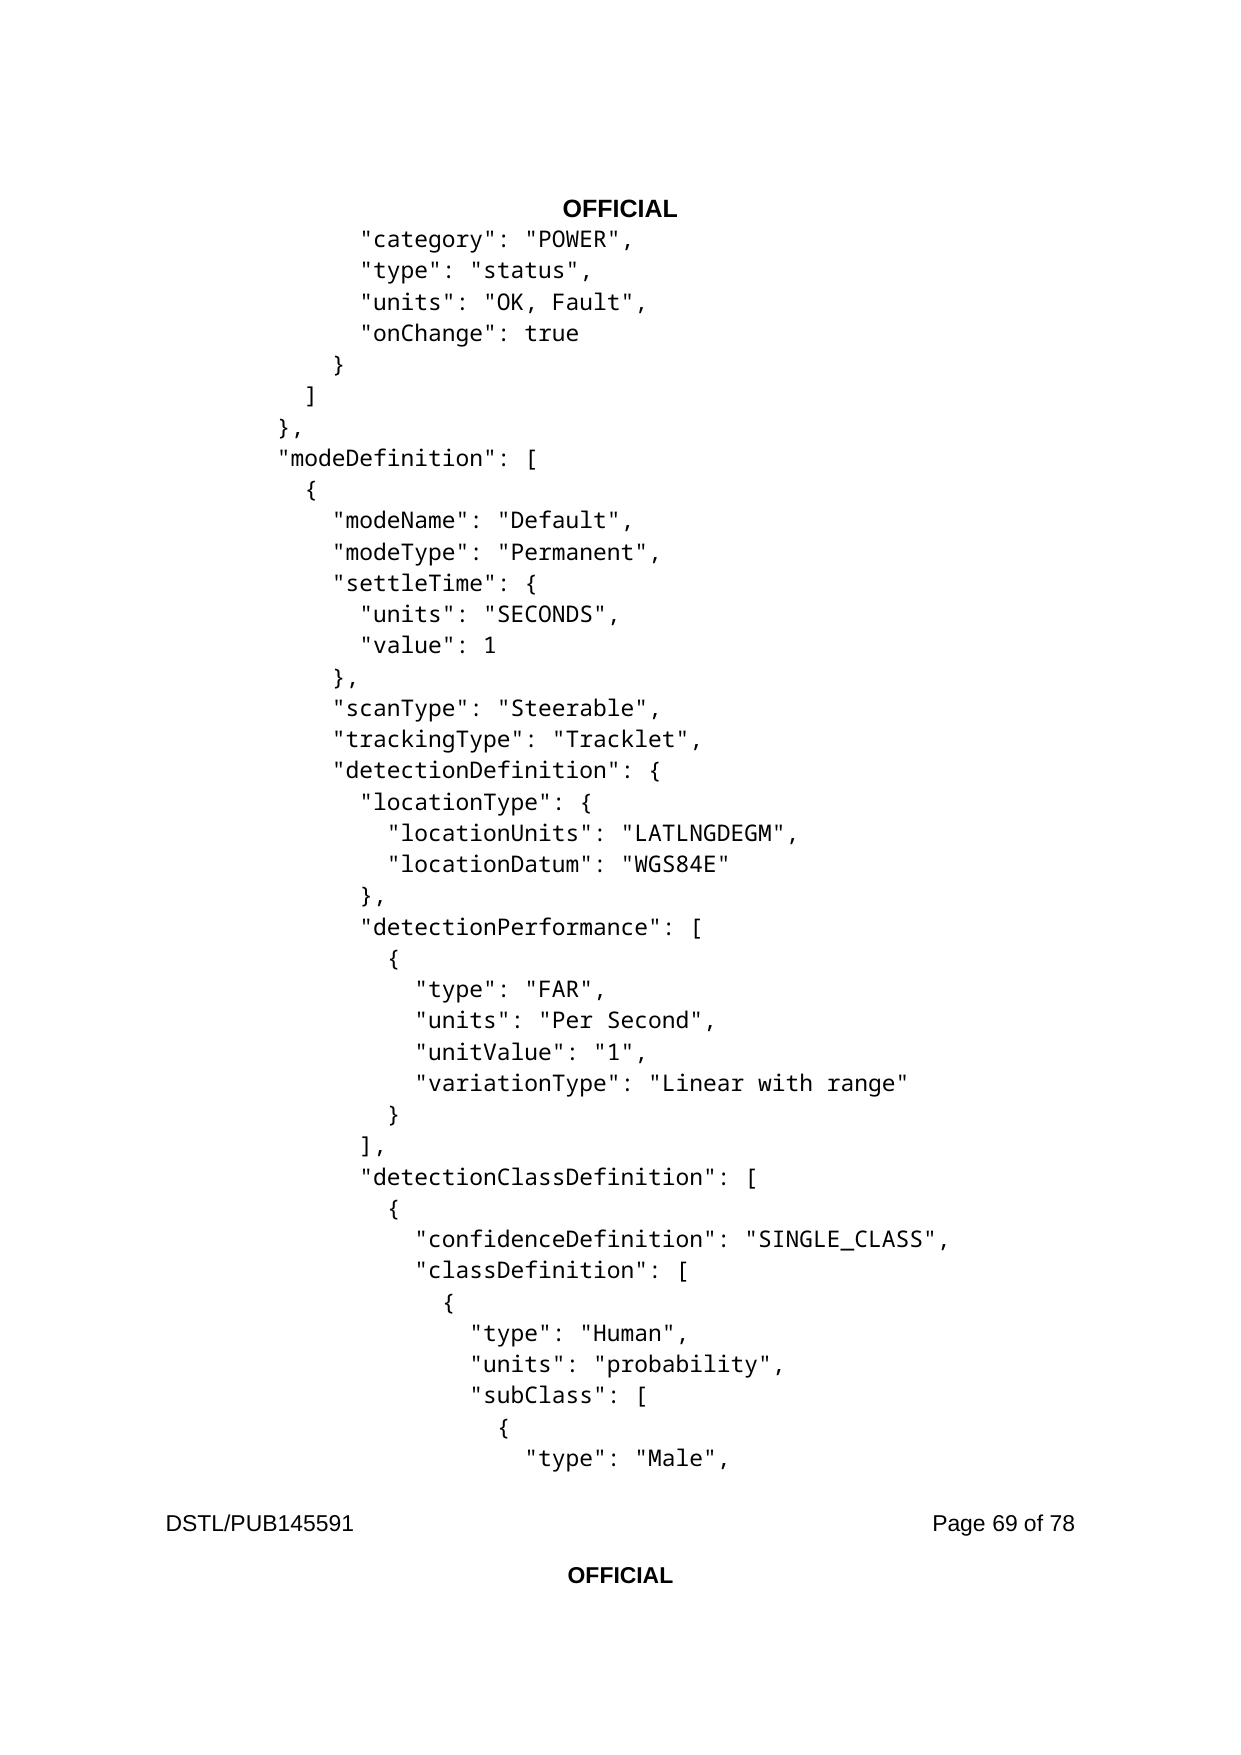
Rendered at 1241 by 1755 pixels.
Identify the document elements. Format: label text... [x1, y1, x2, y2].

text "type": "FAR", [222, 973, 1107, 1004]
text "classDefinition": [ [222, 1254, 1107, 1285]
text "modeDefinition": [ [222, 442, 1107, 473]
text "detectionDefinition": { [222, 754, 1107, 785]
text { [222, 473, 1107, 504]
text "confidenceDefinition": "SINGLE_CLASS", [222, 1223, 1107, 1254]
text "detectionClassDefinition": [ [222, 1160, 1107, 1192]
text "trackingType": "Tracklet", [222, 723, 1107, 754]
text "type": "Human", [222, 1317, 1107, 1348]
text "units": "SECONDS", [222, 598, 1107, 629]
text { [222, 1192, 1107, 1223]
text { [222, 942, 1107, 973]
text }, [222, 410, 1107, 442]
text }, [222, 660, 1107, 692]
text "category": "POWER", [222, 223, 1107, 254]
text ], [222, 1129, 1107, 1160]
text "value": 1 [222, 629, 1107, 660]
text "detectionPerformance": [ [222, 910, 1107, 942]
text "modeName": "Default", [222, 504, 1107, 535]
text "modeType": "Permanent", [222, 535, 1107, 567]
text "unitValue": "1", [222, 1035, 1107, 1067]
text "units": "probability", [222, 1348, 1107, 1379]
text { [222, 1410, 1107, 1442]
text }, [222, 879, 1107, 910]
text "locationUnits": "LATLNGDEGM", [222, 817, 1107, 848]
text "units": "OK, Fault", [222, 285, 1107, 317]
text "settleTime": { [222, 567, 1107, 598]
text "variationType": "Linear with range" [222, 1067, 1107, 1098]
text "type": "Male", [222, 1442, 1107, 1473]
text "locationType": { [222, 785, 1107, 817]
text "scanType": "Steerable", [222, 692, 1107, 723]
text "units": "Per Second", [222, 1004, 1107, 1035]
text "locationDatum": "WGS84E" [222, 848, 1107, 879]
text "subClass": [ [222, 1379, 1107, 1410]
text "onChange": true [222, 317, 1107, 348]
text } [222, 1098, 1107, 1129]
text { [222, 1285, 1107, 1317]
text ] [222, 379, 1107, 410]
text "type": "status", [222, 254, 1107, 285]
text } [222, 348, 1107, 379]
